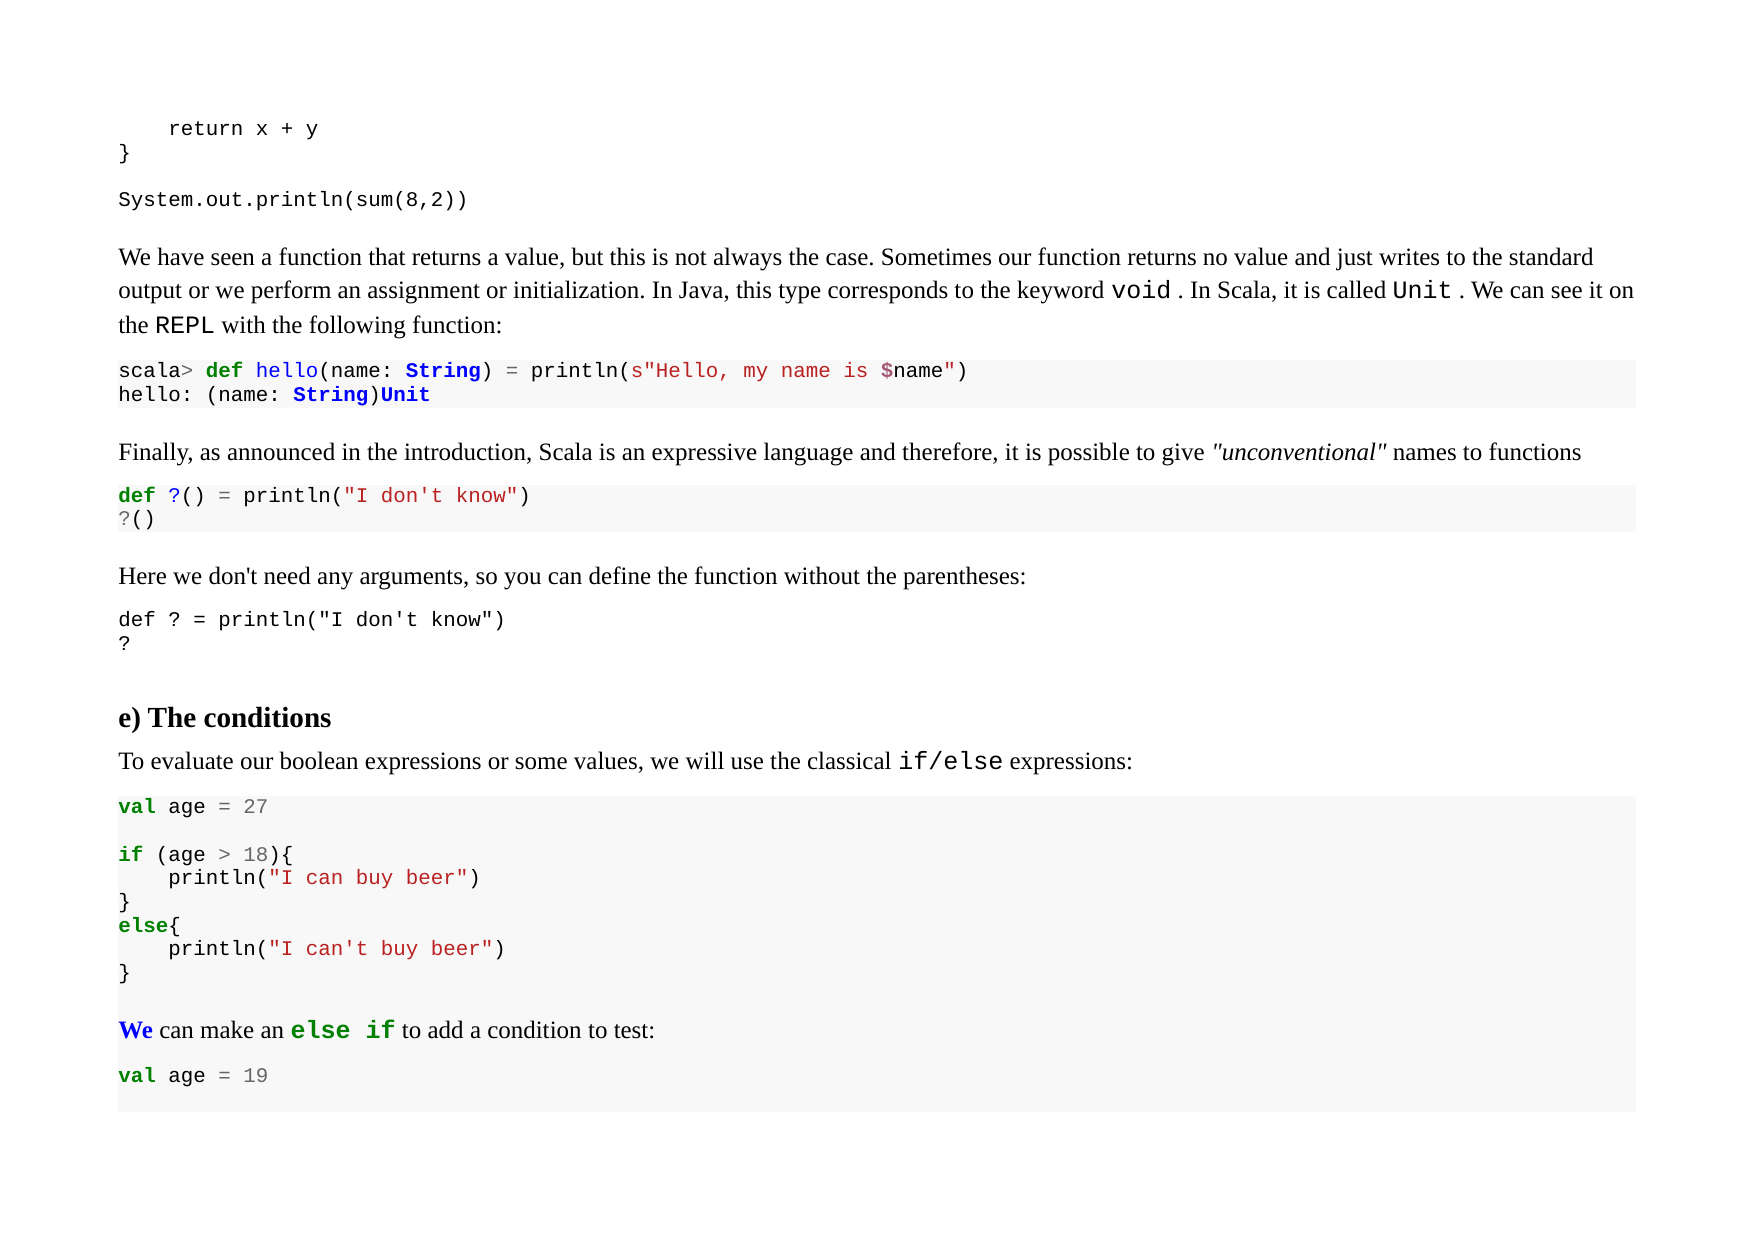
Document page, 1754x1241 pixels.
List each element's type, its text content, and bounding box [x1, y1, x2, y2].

text System.out.println(sum(8,2)) [118, 189, 1636, 213]
text println("I can buy beer") [118, 867, 1636, 891]
text return x + y [118, 118, 1636, 142]
text We have seen a function that returns a value, but this is not always the case. Sometimes our function returns no value and just writes to the standard output or we perform an assignment or initialization. In Java, this type corresponds to the keyword void . In Scala, it is called Unit . We can see it on the REPL with the following function: [118, 242, 1636, 341]
text } [118, 962, 1636, 986]
text scala> def hello(name: String) = println(s"Hello, my name is $name") [118, 360, 1636, 384]
text println("I can't buy beer") [118, 938, 1636, 962]
text ? [118, 633, 1636, 656]
text def ? = println("I don't know") [118, 609, 1636, 633]
text Finally, as announced in the introduction, Scala is an expressive language and therefore, it is possible to give "unconventional" names to functions [118, 437, 1636, 466]
text val age = 27 [118, 796, 1636, 820]
text hello: (name: String)Unit [118, 384, 1636, 408]
text ?() [118, 508, 1636, 532]
text } [118, 142, 1636, 165]
text val age = 19 [118, 1065, 1636, 1089]
text } [118, 891, 1636, 915]
text else{ [118, 915, 1636, 938]
text def ?() = println("I don't know") [118, 485, 1636, 508]
text To evaluate our boolean expressions or some values, we will use the classical if/else expressions: [118, 746, 1636, 777]
text if (age > 18){ [118, 844, 1636, 867]
subtitle e) The conditions [118, 700, 1636, 734]
text We can make an else if to add a condition to test: [118, 1015, 1636, 1046]
text Here we don't need any arguments, so you can define the function without the parentheses: [118, 561, 1636, 590]
